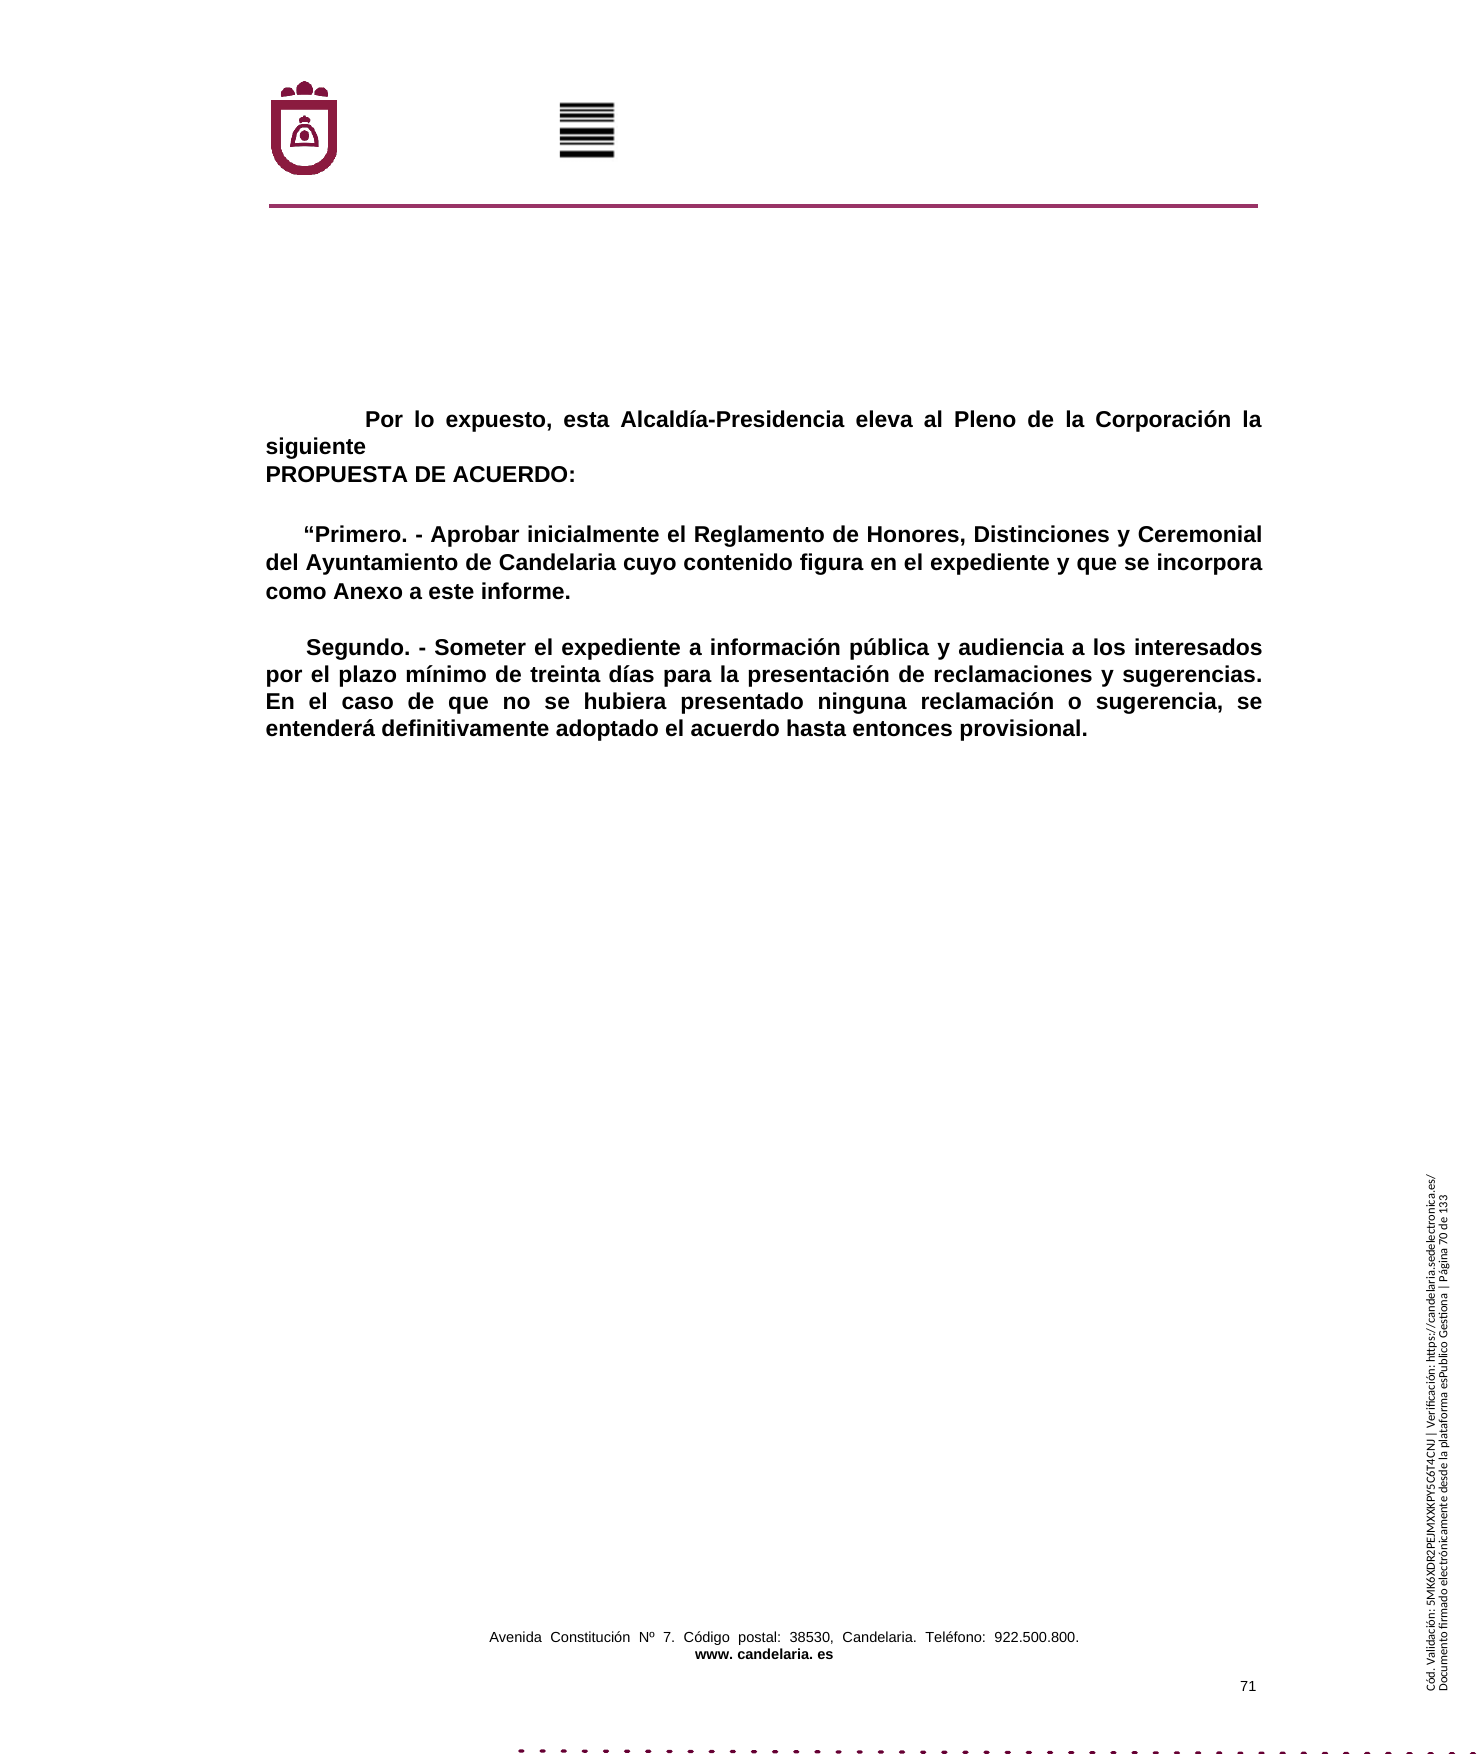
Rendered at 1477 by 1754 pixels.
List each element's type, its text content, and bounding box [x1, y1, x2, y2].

text Por lo expuesto, esta Alcaldía-Presidencia eleva al Pleno de la Corporación la siguiente [265, 406, 1263, 460]
text Segundo. - Someter el expediente a información pública y audiencia a los interesados por el plazo mínimo de treinta días para la presentación de reclamaciones y sugerencias. En el caso de que no se hubiera presentado ninguna reclamación o sugerencia, se entenderá definitivamente adoptado el acuerdo hasta entonces provisional. [265, 634, 1263, 742]
text PROPUESTA DE ACUERDO: [265, 461, 1263, 487]
text “Primero. - Aprobar inicialmente el Reglamento de Honores, Distinciones y Ceremonial del Ayuntamiento de Candelaria cuyo contenido figura en el expediente y que se incorpora como Anexo a este informe. [265, 519, 1263, 605]
